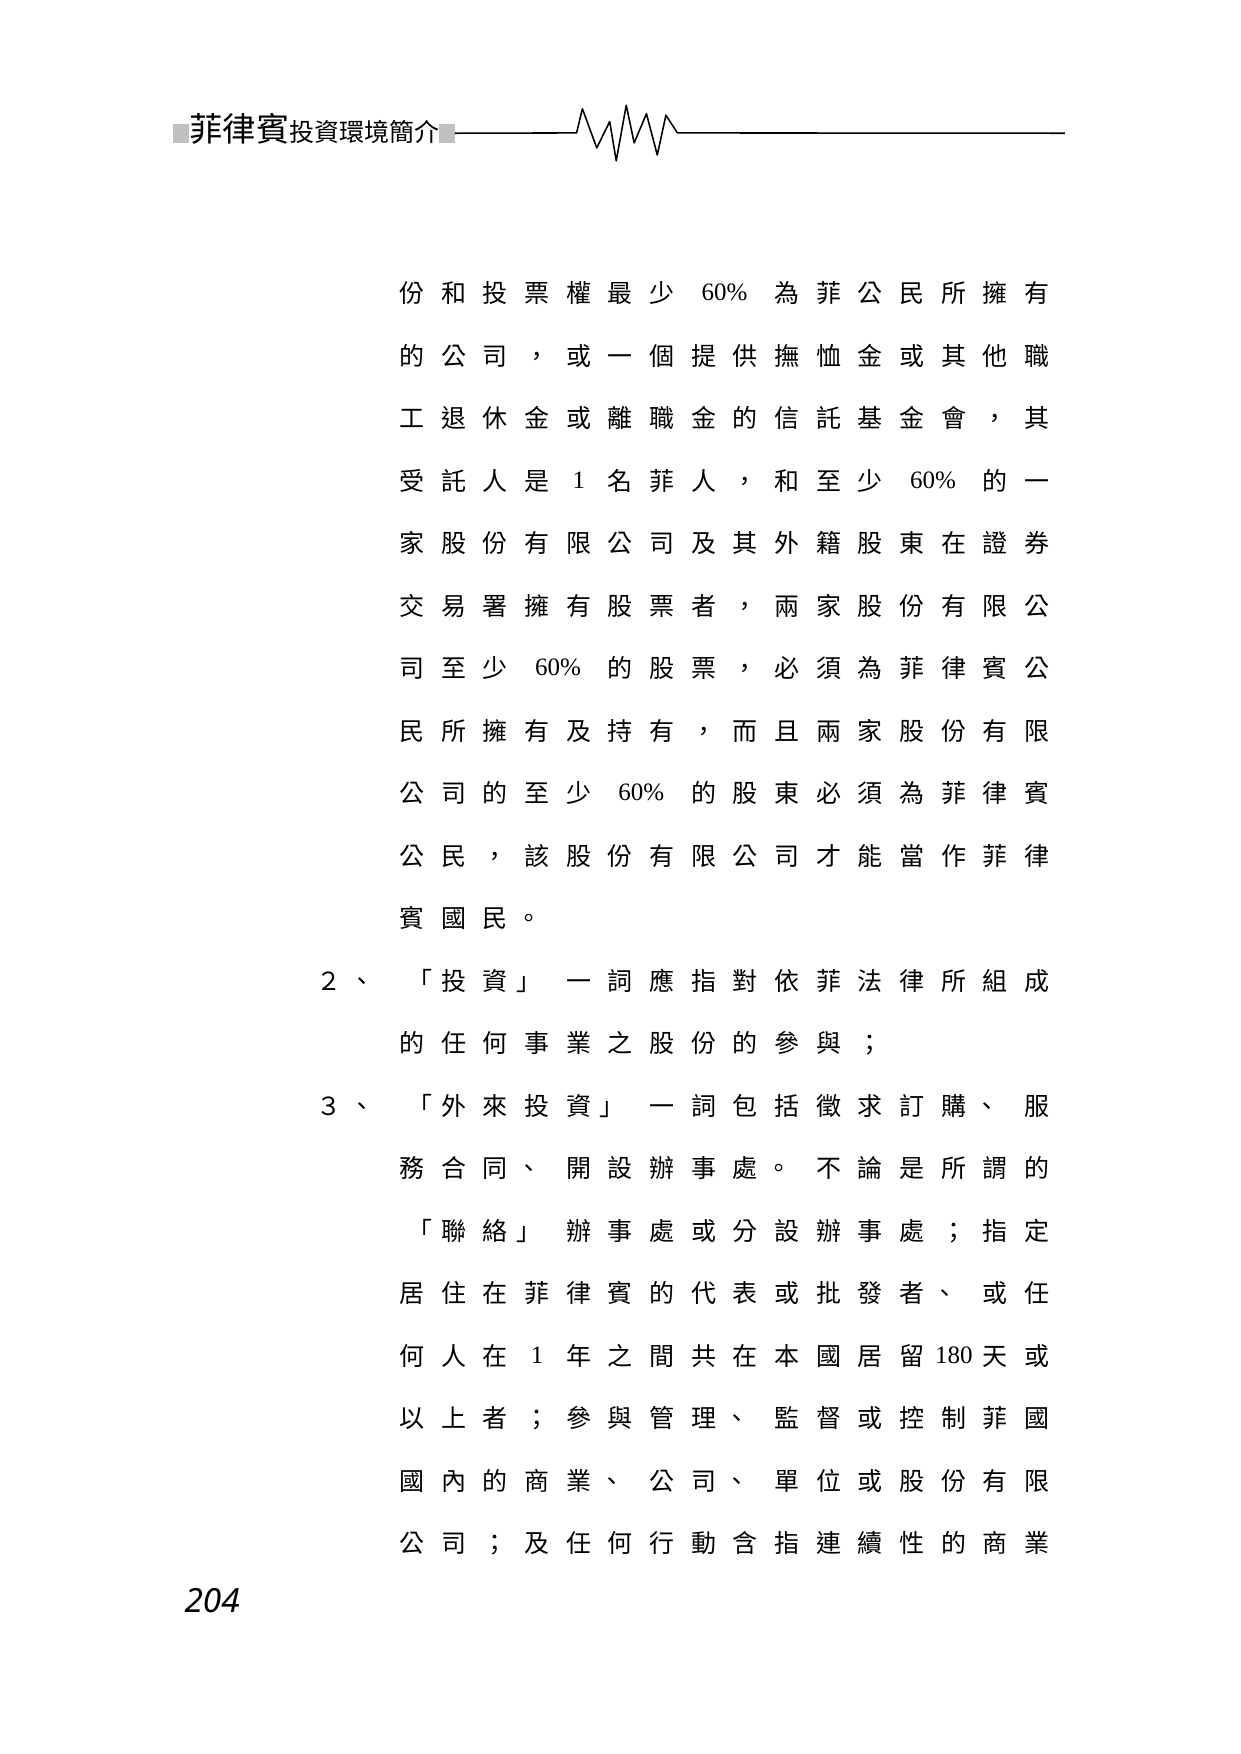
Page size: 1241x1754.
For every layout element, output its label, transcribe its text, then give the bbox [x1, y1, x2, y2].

text ２、「投資」一詞應指對依菲法律所組成的任何事業之股份的參與； [306, 938, 1058, 1063]
text ３、「外來投資」一詞包括徵求訂購、服務合同、開設辦事處。不論是所謂的「聯絡」辦事處或分設辦事處；指定居住在菲律賓的代表或批發者、或任何人在1年之間共在本國居留180天或以上者；參與管理、監督或控制菲國國內的商業、公司、單位或股份有限公司；及任何行動含指連續性的商業 [306, 1063, 1058, 1563]
text 份和投票權最少60%為菲公民所擁有的公司，或一個提供撫恤金或其他職工退休金或離職金的信託基金會，其受託人是1名菲人，和至少60%的一家股份有限公司及其外籍股東在證券交易署擁有股票者，兩家股份有限公司至少60%的股票，必須為菲律賓公民所擁有及持有，而且兩家股份有限公司的至少60%的股東必須為菲律賓公民，該股份有限公司才能當作菲律賓國民。 [306, 250, 1058, 938]
